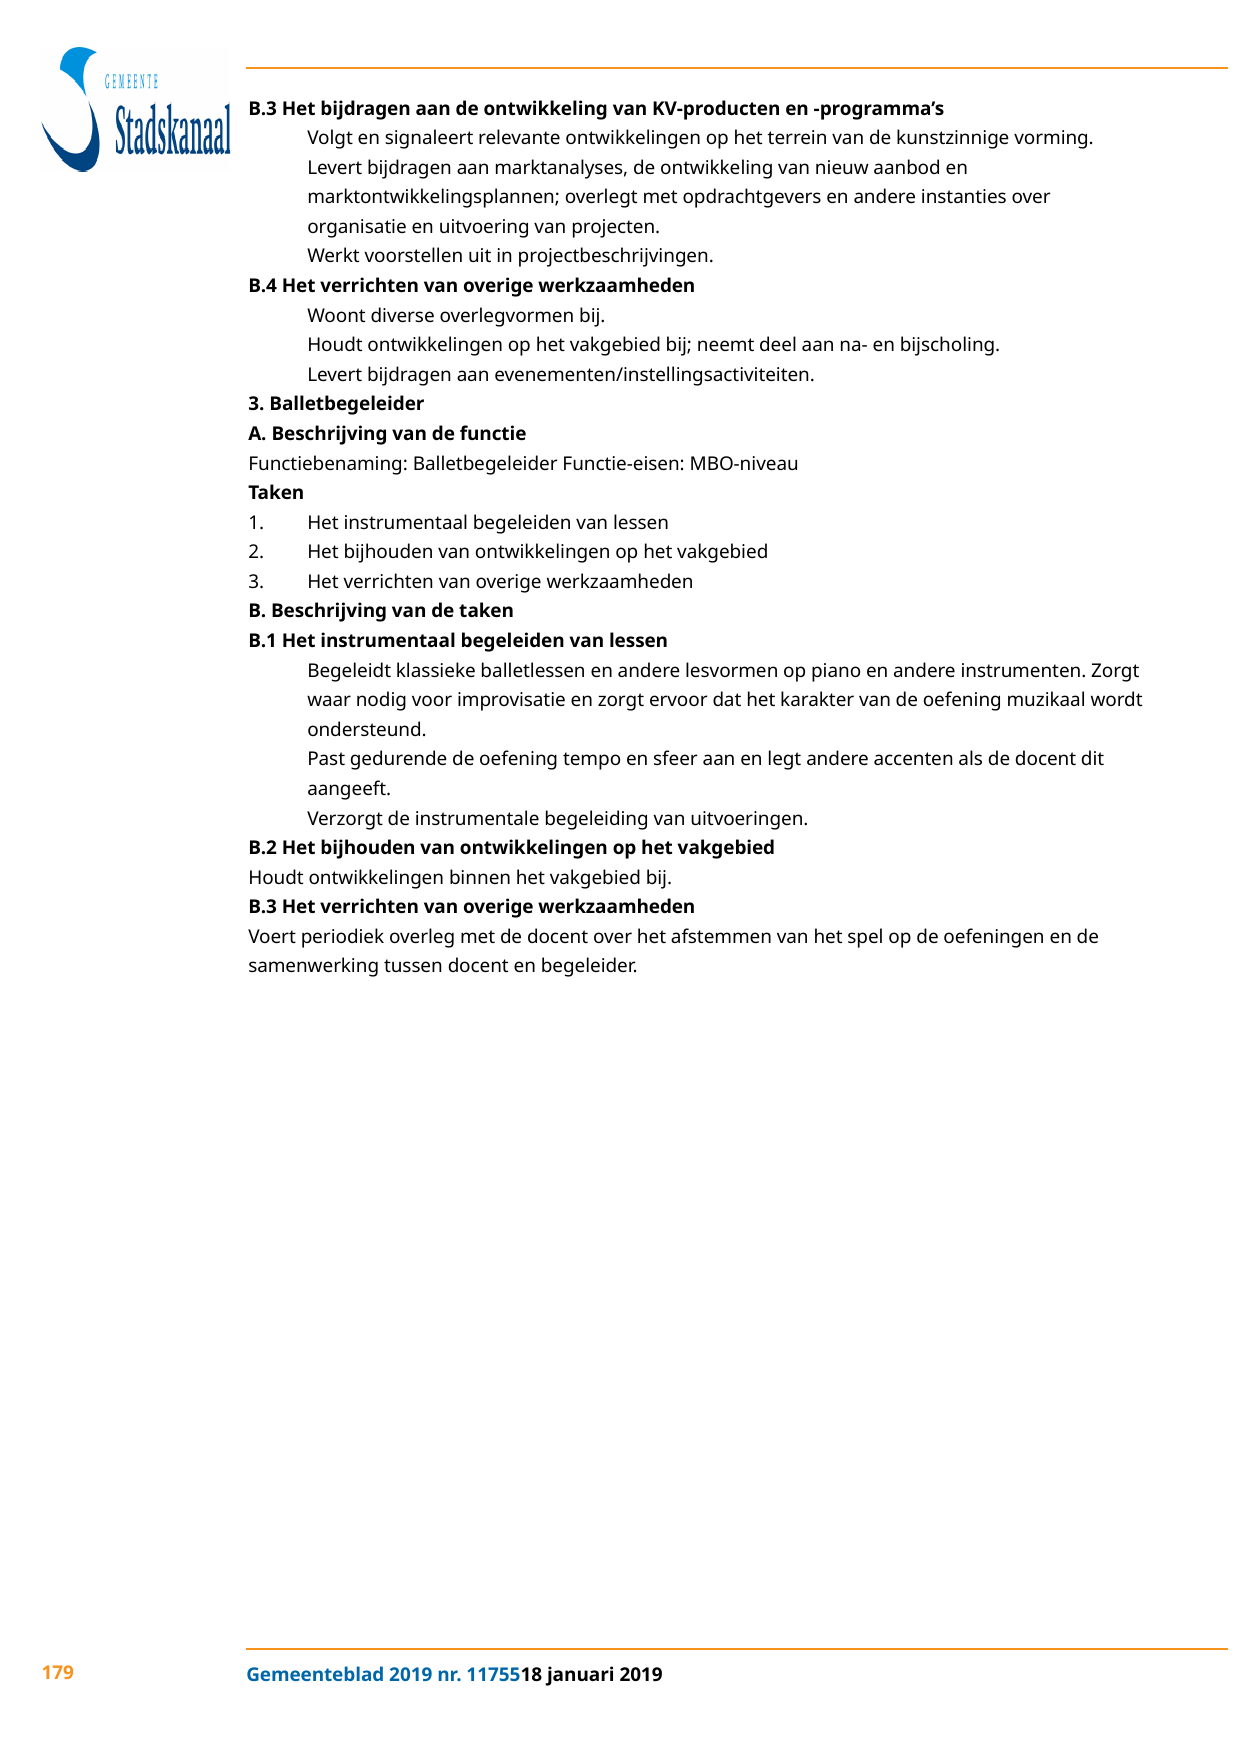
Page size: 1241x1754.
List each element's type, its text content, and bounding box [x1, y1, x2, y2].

list Verzorgt de instrumentale begeleiding van uitvoeringen. [248, 805, 1152, 831]
text A. Beschrijving van de functie [248, 420, 1152, 446]
text B.2 Het bijhouden van ontwikkelingen op het vakgebied [248, 834, 1152, 860]
list Het instrumentaal begeleiden van lessen [248, 509, 1152, 535]
list Levert bijdragen aan evenementen/instellingsactiviteiten. [248, 361, 1152, 387]
text B.3 Het verrichten van overige werkzaamheden [248, 893, 1152, 919]
text B.4 Het verrichten van overige werkzaamheden [248, 272, 1152, 298]
text Voert periodiek overleg met de docent over het afstemmen van het spel op de oefeningen en de samenwerking tussen docent en begeleider. [248, 923, 1152, 978]
list Levert bijdragen aan marktanalyses, de ontwikkeling van nieuw aanbod en marktontwikkelingsplannen; overlegt met opdrachtgevers en andere instanties over organisatie en uitvoering van projecten. [248, 154, 1152, 239]
text Houdt ontwikkelingen binnen het vakgebied bij. [248, 864, 1152, 890]
text 3. Balletbegeleider [248, 391, 1152, 416]
list Woont diverse overlegvormen bij. [248, 302, 1152, 328]
picture [41, 47, 231, 172]
list Het bijhouden van ontwikkelingen op het vakgebied [248, 538, 1152, 564]
list Past gedurende de oefening tempo en sfeer aan en legt andere accenten als de docent dit aangeeft. [248, 746, 1152, 801]
text Functiebenaming: Balletbegeleider Functie-eisen: MBO-niveau [248, 450, 1152, 476]
list Begeleidt klassieke balletlessen en andere lesvormen op piano en andere instrumenten. Zorgt waar nodig voor improvisatie en zorgt ervoor dat het karakter van de oefening muzikaal wordt ondersteund. [248, 657, 1152, 742]
list Het verrichten van overige werkzaamheden [248, 568, 1152, 594]
text Taken [248, 479, 1152, 505]
text B. Beschrijving van de taken [248, 598, 1152, 623]
list Volgt en signaleert relevante ontwikkelingen op het terrein van de kunstzinnige vorming. [248, 124, 1152, 150]
list Houdt ontwikkelingen op het vakgebied bij; neemt deel aan na- en bijscholing. [248, 331, 1152, 357]
text B.1 Het instrumentaal begeleiden van lessen [248, 627, 1152, 653]
list Werkt voorstellen uit in projectbeschrijvingen. [248, 243, 1152, 268]
text B.3 Het bijdragen aan de ontwikkeling van KV-producten en -programma’s [248, 95, 1152, 121]
